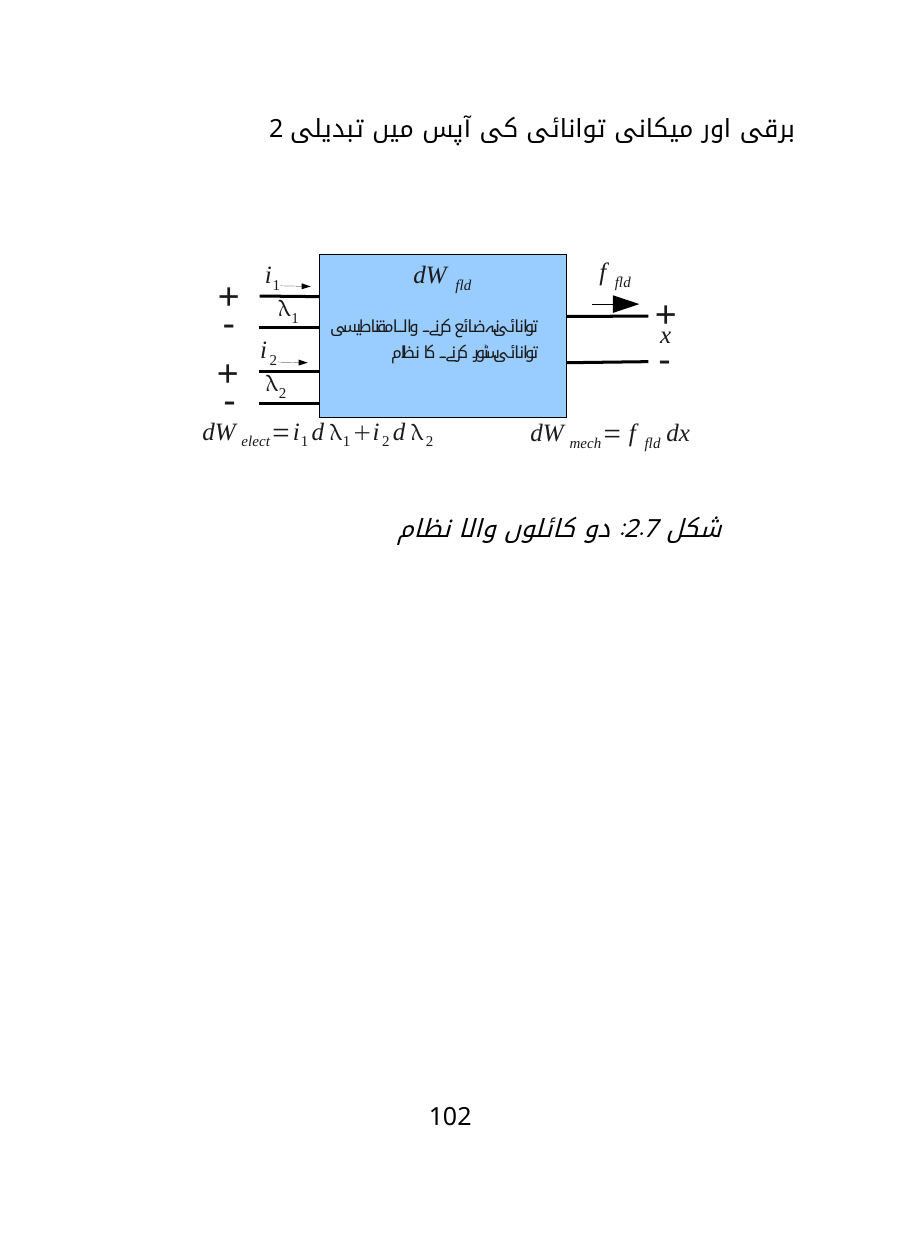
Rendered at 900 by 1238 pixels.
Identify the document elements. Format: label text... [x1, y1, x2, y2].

text شکل 2.7: دو کائلوں والا نظام [179, 195, 721, 553]
